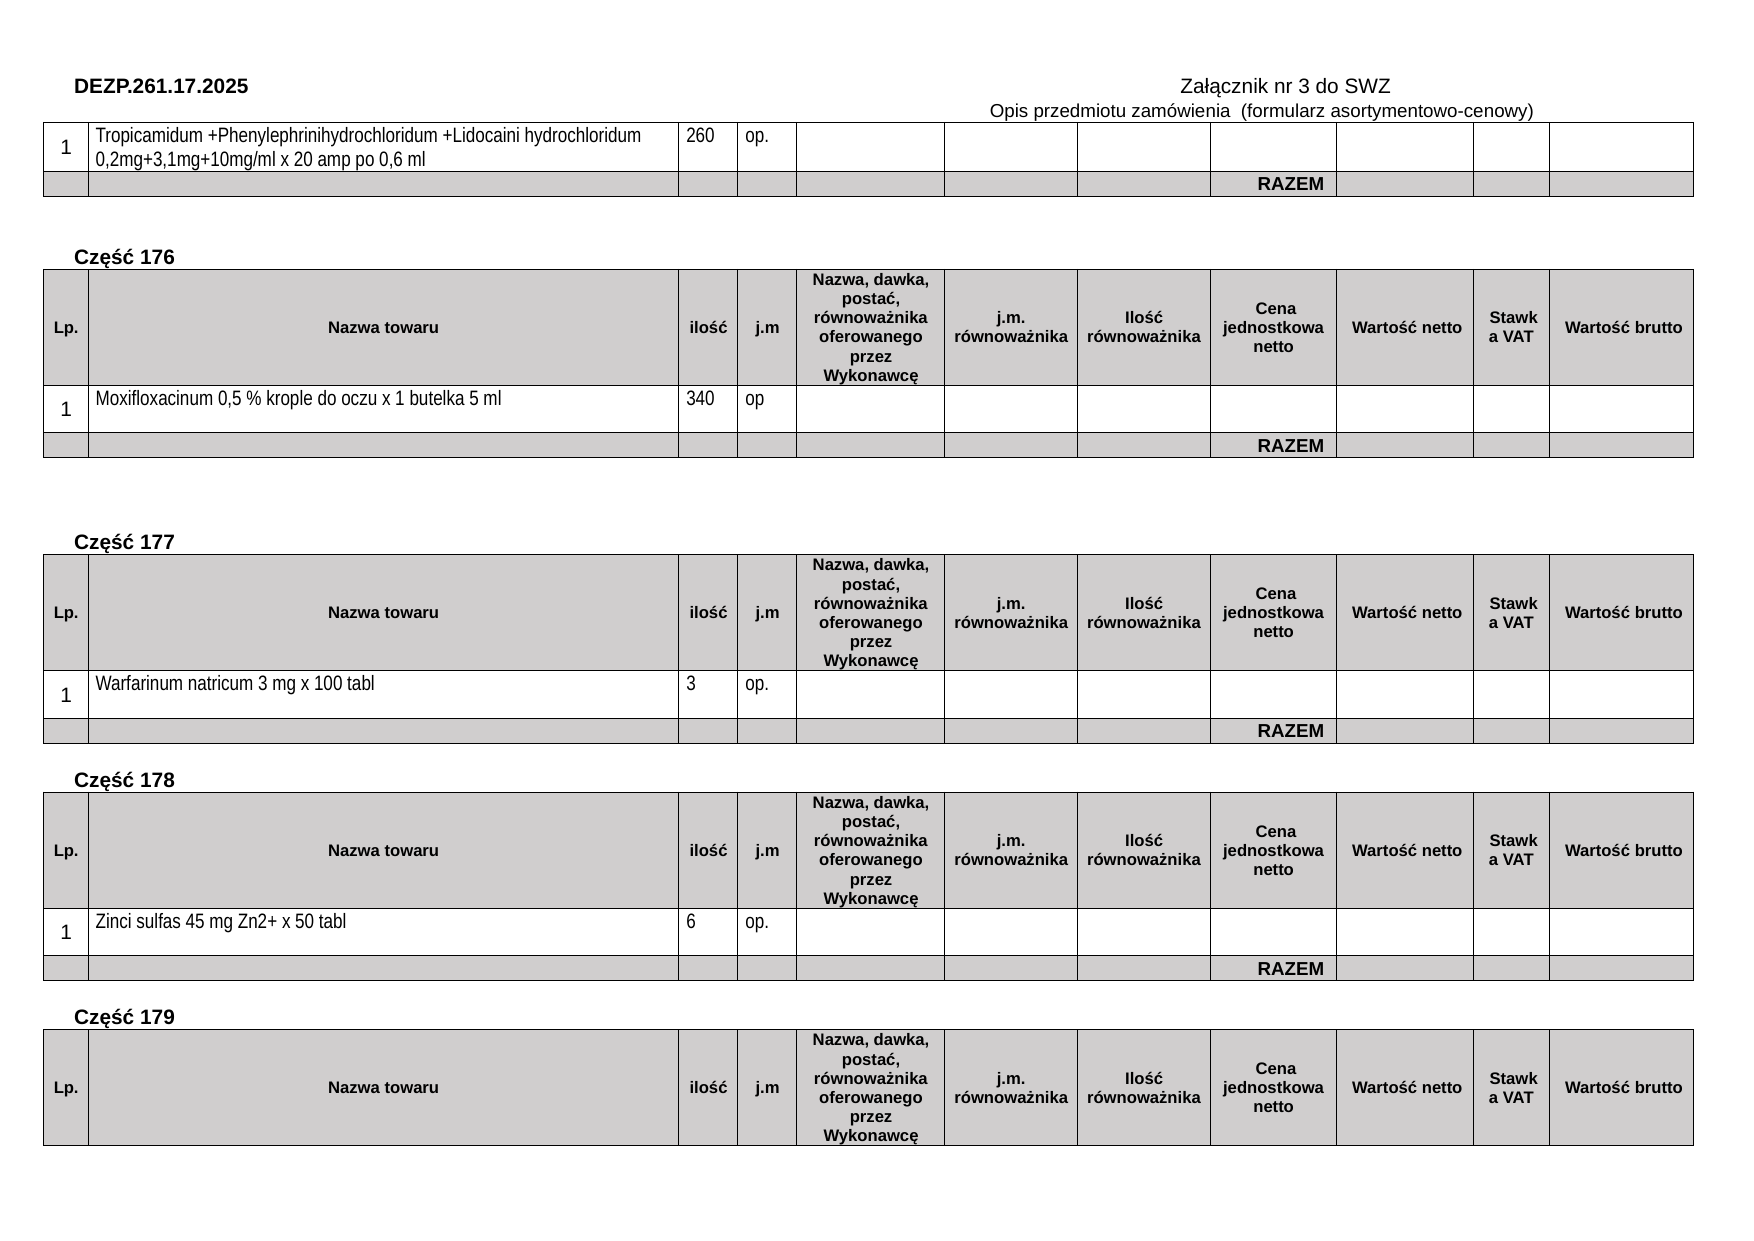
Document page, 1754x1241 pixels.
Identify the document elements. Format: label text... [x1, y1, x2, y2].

table_header Cena jednostkowa netto [1211, 1030, 1336, 1145]
table_cell [1337, 172, 1473, 196]
table_cell [738, 956, 796, 980]
table_cell [1337, 433, 1473, 457]
table_cell [1078, 671, 1210, 718]
table_cell 260 [679, 123, 737, 171]
table_cell [1337, 909, 1473, 955]
text Część 178 [74, 768, 1606, 792]
table_cell [679, 719, 737, 743]
table_cell RAZEM [1211, 172, 1336, 196]
table_header Lp. [44, 270, 88, 385]
table_cell [1078, 719, 1210, 743]
table_cell [945, 433, 1077, 457]
table_header Stawka VAT [1474, 555, 1549, 670]
table_cell op. [738, 909, 796, 955]
table_header Ilość równoważnika [1078, 793, 1210, 908]
table_cell [1550, 719, 1693, 743]
table_header Wartość netto [1337, 270, 1473, 385]
table_cell RAZEM [1211, 719, 1336, 743]
table_cell [1550, 123, 1693, 171]
table_header Nazwa towaru [89, 1030, 678, 1145]
table_cell [1474, 386, 1549, 432]
table_header Ilość równoważnika [1078, 1030, 1210, 1145]
table_cell [1474, 123, 1549, 171]
table_cell Tropicamidum +Phenylephrinihydrochloridum +Lidocaini hydrochloridum 0,2mg+3,1mg+10mg/ml x 20 amp po 0,6 ml [89, 123, 678, 171]
table_cell [797, 671, 944, 718]
table_header j.m. równoważnika [945, 270, 1077, 385]
table_cell [945, 671, 1077, 718]
table_cell [797, 956, 944, 980]
table_cell [1337, 386, 1473, 432]
table_cell op [738, 386, 796, 432]
table_header Nazwa, dawka, postać, równoważnika oferowanego przez Wykonawcę [797, 793, 944, 908]
table_header j.m. równoważnika [945, 1030, 1077, 1145]
table_cell 1 [44, 123, 88, 171]
table_cell [1550, 671, 1693, 718]
table_header Cena jednostkowa netto [1211, 555, 1336, 670]
table_cell [89, 433, 678, 457]
table_header ilość [679, 555, 737, 670]
text Część 176 [74, 245, 1606, 269]
text Część 177 [74, 530, 1606, 554]
table_header ilość [679, 270, 737, 385]
table_header Nazwa towaru [89, 793, 678, 908]
table_header Cena jednostkowa netto [1211, 270, 1336, 385]
text Część 179 [74, 1005, 1606, 1029]
table_cell [1337, 671, 1473, 718]
table_header j.m [738, 1030, 796, 1145]
table_cell [1211, 671, 1336, 718]
table_cell 1 [44, 909, 88, 955]
table_header Stawka VAT [1474, 270, 1549, 385]
table_cell [1211, 123, 1336, 171]
table_cell [89, 719, 678, 743]
table_cell [1078, 386, 1210, 432]
table_cell 3 [679, 671, 737, 718]
table_header Ilość równoważnika [1078, 270, 1210, 385]
table_cell [1337, 956, 1473, 980]
table_cell [1078, 909, 1210, 955]
table_cell [1337, 719, 1473, 743]
table_header Lp. [44, 1030, 88, 1145]
table_cell [1078, 433, 1210, 457]
table_header Lp. [44, 793, 88, 908]
table_header Wartość brutto [1550, 270, 1693, 385]
table_header ilość [679, 793, 737, 908]
table_header Wartość brutto [1550, 1030, 1693, 1145]
table_header Stawka VAT [1474, 793, 1549, 908]
table_cell 1 [44, 671, 88, 718]
table_header Nazwa towaru [89, 270, 678, 385]
table_header Ilość równoważnika [1078, 555, 1210, 670]
table_cell [679, 956, 737, 980]
table_cell [44, 956, 88, 980]
table_header Wartość brutto [1550, 793, 1693, 908]
table_cell [1474, 172, 1549, 196]
table_header j.m [738, 270, 796, 385]
table_cell [1550, 172, 1693, 196]
table_cell RAZEM [1211, 956, 1336, 980]
table_cell [797, 386, 944, 432]
table_header Wartość brutto [1550, 555, 1693, 670]
table_header Wartość netto [1337, 793, 1473, 908]
table_cell [945, 386, 1077, 432]
table_header Cena jednostkowa netto [1211, 793, 1336, 908]
table_cell 1 [44, 386, 88, 432]
table_cell [679, 433, 737, 457]
table_cell [679, 172, 737, 196]
table_cell [1078, 123, 1210, 171]
table_cell [797, 719, 944, 743]
table_cell [945, 172, 1077, 196]
table_cell [1474, 433, 1549, 457]
table_cell [44, 433, 88, 457]
table_cell [945, 909, 1077, 955]
table_cell [44, 172, 88, 196]
table_cell Moxifloxacinum 0,5 % krople do oczu x 1 butelka 5 ml [89, 386, 678, 432]
table_cell [1550, 433, 1693, 457]
table_cell [1078, 172, 1210, 196]
table_cell 340 [679, 386, 737, 432]
table_cell [945, 123, 1077, 171]
table_cell Zinci sulfas 45 mg Zn2+ x 50 tabl [89, 909, 678, 955]
table_cell Warfarinum natricum 3 mg x 100 tabl [89, 671, 678, 718]
table_cell [1474, 909, 1549, 955]
table_header Nazwa, dawka, postać, równoważnika oferowanego przez Wykonawcę [797, 270, 944, 385]
table_cell [1550, 956, 1693, 980]
table_cell [1550, 909, 1693, 955]
table_header Nazwa, dawka, postać, równoważnika oferowanego przez Wykonawcę [797, 1030, 944, 1145]
table_cell [1474, 956, 1549, 980]
table_cell [1078, 956, 1210, 980]
table_cell [797, 123, 944, 171]
table_cell [945, 956, 1077, 980]
table_header j.m. równoważnika [945, 793, 1077, 908]
table_cell op. [738, 671, 796, 718]
table_header j.m [738, 793, 796, 908]
table_header ilość [679, 1030, 737, 1145]
table_cell [89, 172, 678, 196]
table_cell [945, 719, 1077, 743]
table_header Lp. [44, 555, 88, 670]
table_cell [1474, 719, 1549, 743]
table_cell RAZEM [1211, 433, 1336, 457]
table_header Stawka VAT [1474, 1030, 1549, 1145]
table_cell [44, 719, 88, 743]
table_cell [797, 909, 944, 955]
table_cell [1474, 671, 1549, 718]
table_cell [1211, 386, 1336, 432]
table_cell [1337, 123, 1473, 171]
table_header Nazwa, dawka, postać, równoważnika oferowanego przez Wykonawcę [797, 555, 944, 670]
table_cell 6 [679, 909, 737, 955]
table_header Wartość netto [1337, 1030, 1473, 1145]
table_cell [1550, 386, 1693, 432]
table_cell [738, 719, 796, 743]
table_header j.m. równoważnika [945, 555, 1077, 670]
table_cell op. [738, 123, 796, 171]
table_header Wartość netto [1337, 555, 1473, 670]
table_header j.m [738, 555, 796, 670]
table_cell [797, 172, 944, 196]
table_cell [738, 433, 796, 457]
table_cell [738, 172, 796, 196]
table_header Nazwa towaru [89, 555, 678, 670]
table_cell [797, 433, 944, 457]
table_cell [89, 956, 678, 980]
table_cell [1211, 909, 1336, 955]
